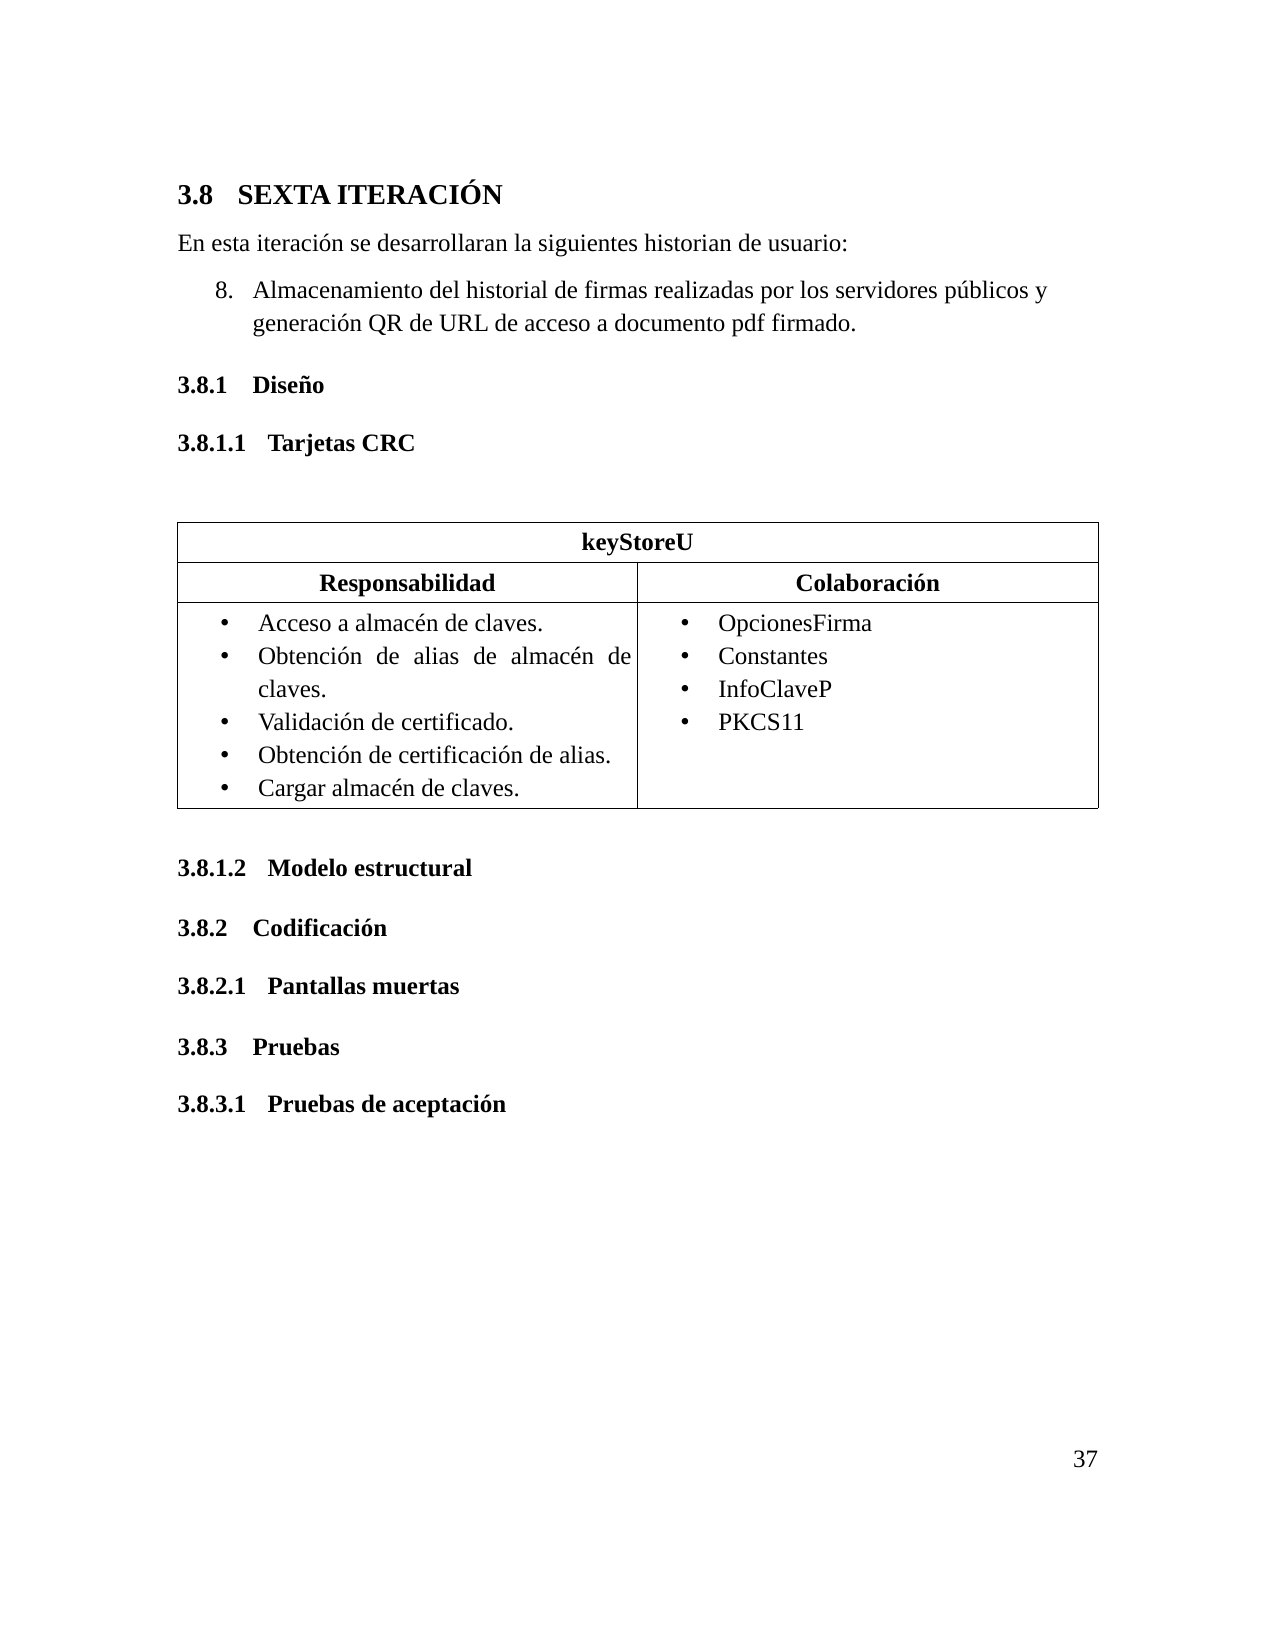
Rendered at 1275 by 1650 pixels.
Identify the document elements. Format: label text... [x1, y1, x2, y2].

subtitle Modelo estructural [177, 853, 1098, 882]
subtitle Pruebas de aceptación [177, 1089, 1098, 1118]
subtitle Diseño [177, 371, 1098, 399]
subtitle Codificación [177, 913, 1098, 942]
subtitle SEXTA ITERACIÓN [177, 177, 1098, 210]
table_cell Responsabilidad [178, 563, 637, 602]
table_header keyStoreU [178, 523, 1098, 562]
table_cell OpcionesFirma Constantes InfoClaveP PKCS11 [638, 603, 1098, 808]
list Almacenamiento del historial de firmas realizadas por los servidores públicos y generación QR de URL de acceso a documento pdf firmado. [215, 275, 1098, 337]
table_cell Colaboración [638, 563, 1098, 602]
subtitle Tarjetas CRC [177, 428, 1098, 457]
subtitle Pantallas muertas [177, 971, 1098, 1000]
table_cell Acceso a almacén de claves. Obtención de alias de almacén de claves. Validación de certificado. Obtención de certificación de alias. Cargar almacén de claves. [178, 603, 637, 808]
subtitle Pruebas [177, 1032, 1098, 1060]
text En esta iteración se desarrollaran la siguientes historian de usuario: [177, 228, 1098, 256]
